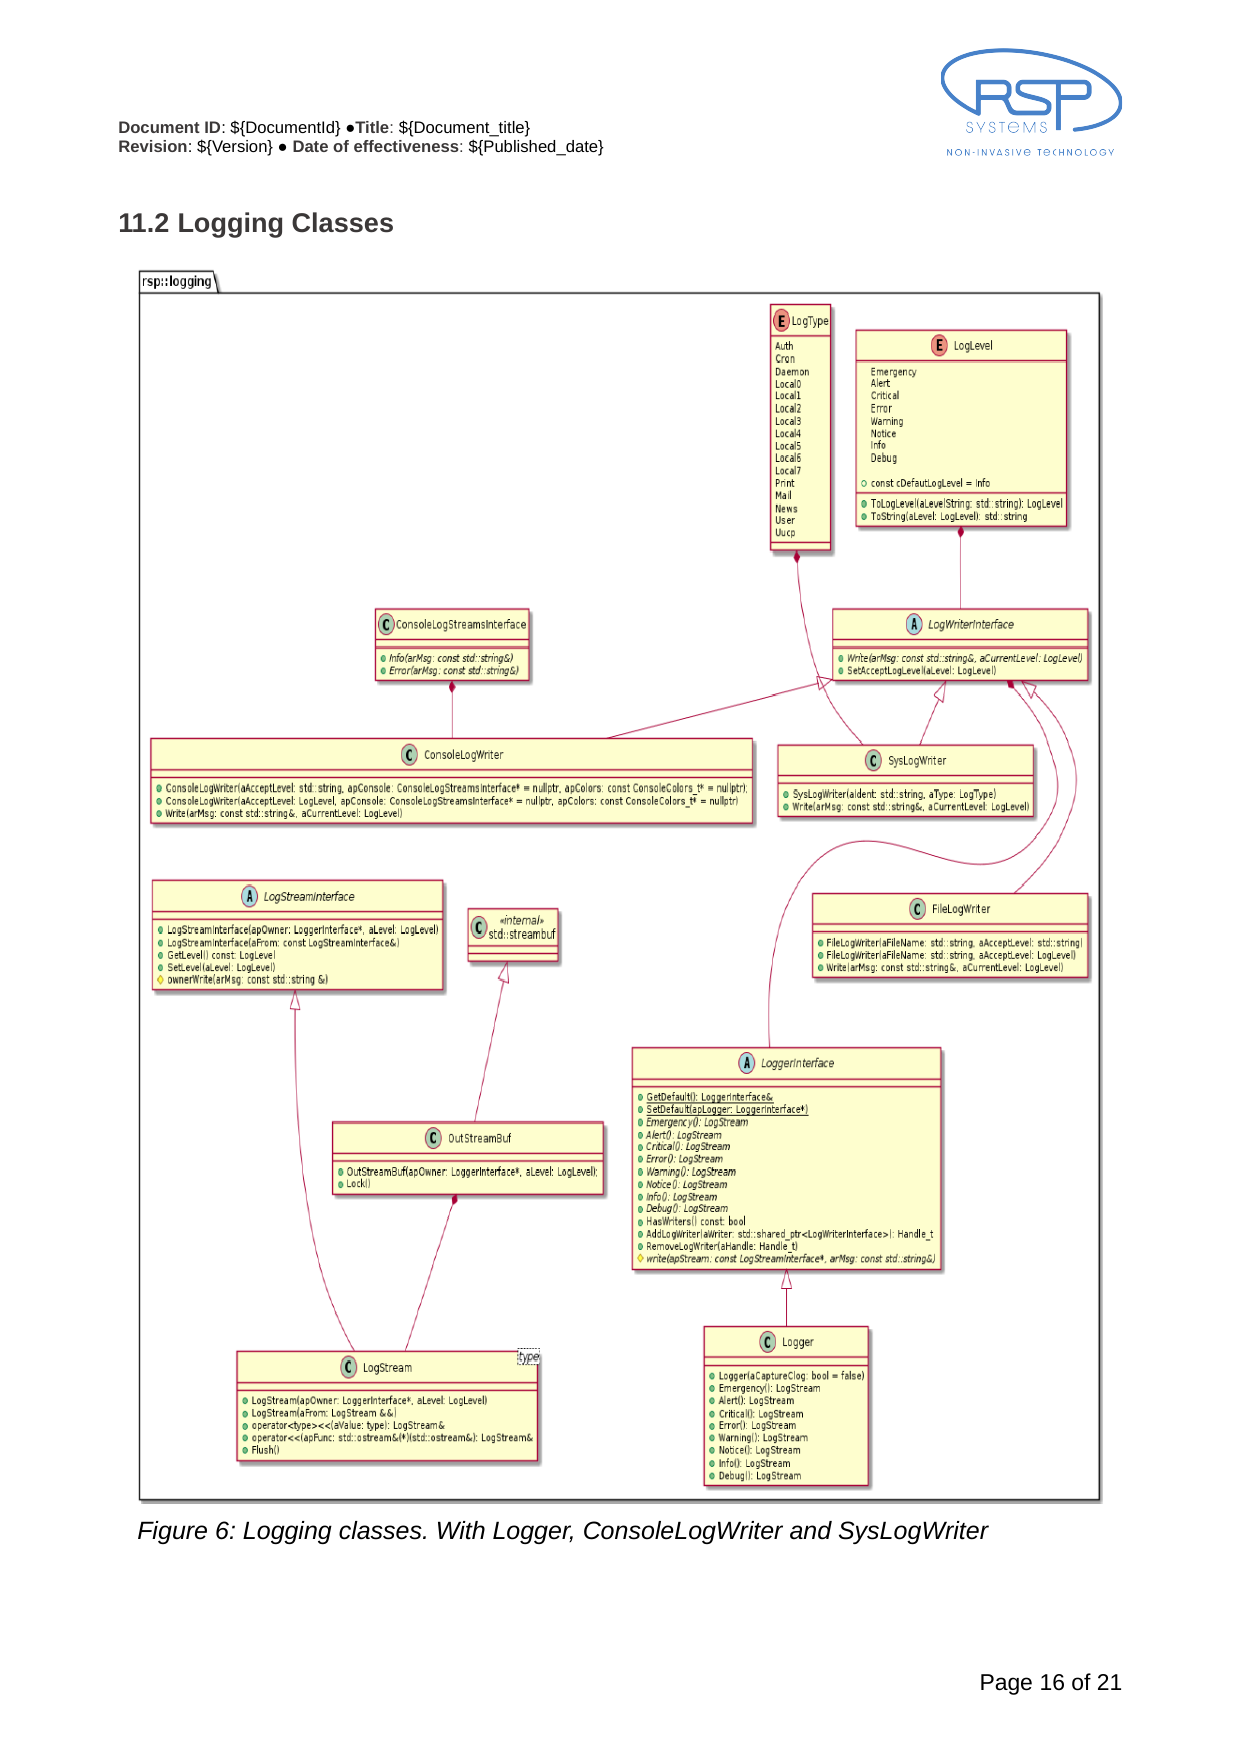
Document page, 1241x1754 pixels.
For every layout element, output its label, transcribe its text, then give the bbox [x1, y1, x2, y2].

text Figure 6: Logging classes. With Logger, ConsoleLogWriter and SysLogWriter [137, 1504, 1103, 1545]
picture [941, 48, 1123, 156]
picture [137, 267, 1104, 1504]
subtitle Logging Classes [118, 207, 1122, 238]
